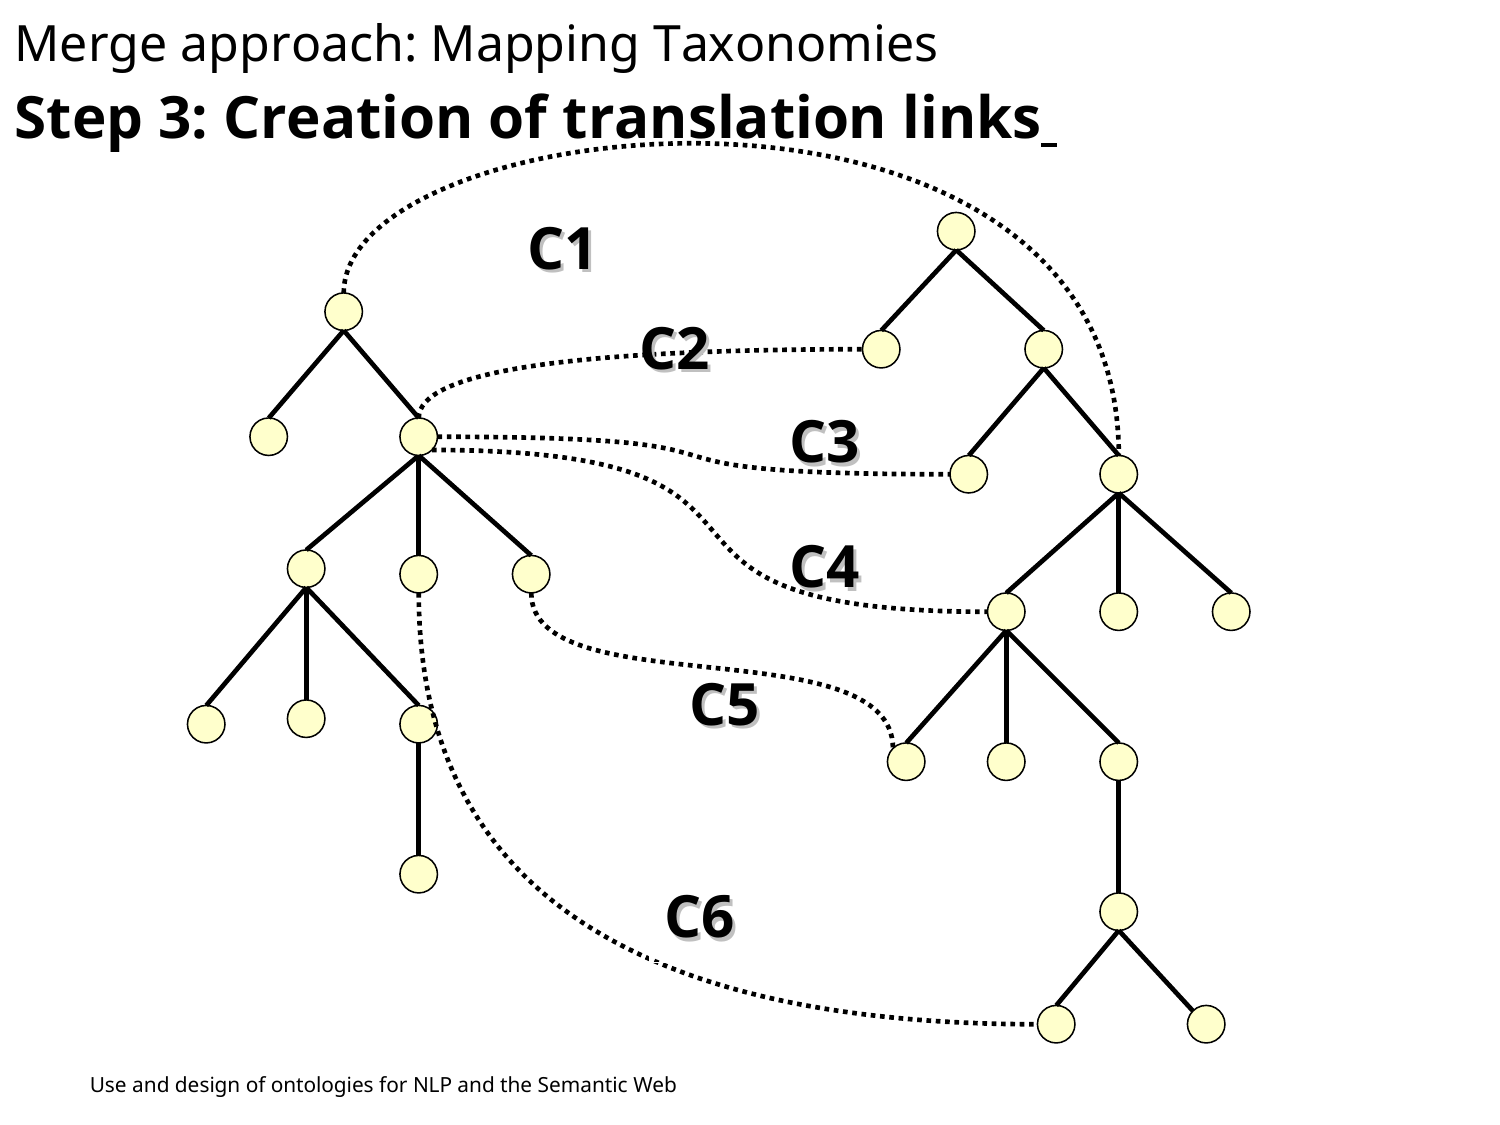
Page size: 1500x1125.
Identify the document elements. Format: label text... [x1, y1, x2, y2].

text_box Merge approach: Mapping Taxonomies Step 3: Creation of translation links [0, 0, 1400, 150]
text_box [512, 555, 550, 593]
text_box [1187, 1005, 1225, 1043]
text_box C2 [624, 299, 725, 395]
text_box [249, 418, 288, 456]
text_box [399, 855, 438, 893]
text_box [987, 593, 1026, 630]
text_box C5 [675, 655, 775, 751]
text_box [1099, 593, 1138, 631]
text_box C1 [512, 199, 613, 295]
text_box [950, 455, 988, 493]
text_box [1099, 455, 1138, 493]
text_box [1099, 743, 1138, 781]
text_box C6 [650, 867, 751, 963]
text_box [937, 212, 976, 250]
text_box [1037, 1005, 1075, 1043]
text_box [187, 705, 226, 743]
text_box C3 [774, 392, 875, 488]
text_box [1024, 330, 1063, 368]
text_box [287, 700, 325, 738]
text_box [1212, 593, 1251, 631]
text_box [399, 555, 438, 593]
text_box [1099, 893, 1138, 930]
text_box [987, 743, 1026, 781]
text_box [324, 292, 363, 330]
text_box [287, 550, 325, 587]
text_box C4 [774, 517, 875, 613]
text_box [862, 330, 901, 368]
text_box [399, 418, 438, 456]
text_box [887, 743, 925, 781]
text_box [399, 705, 438, 743]
